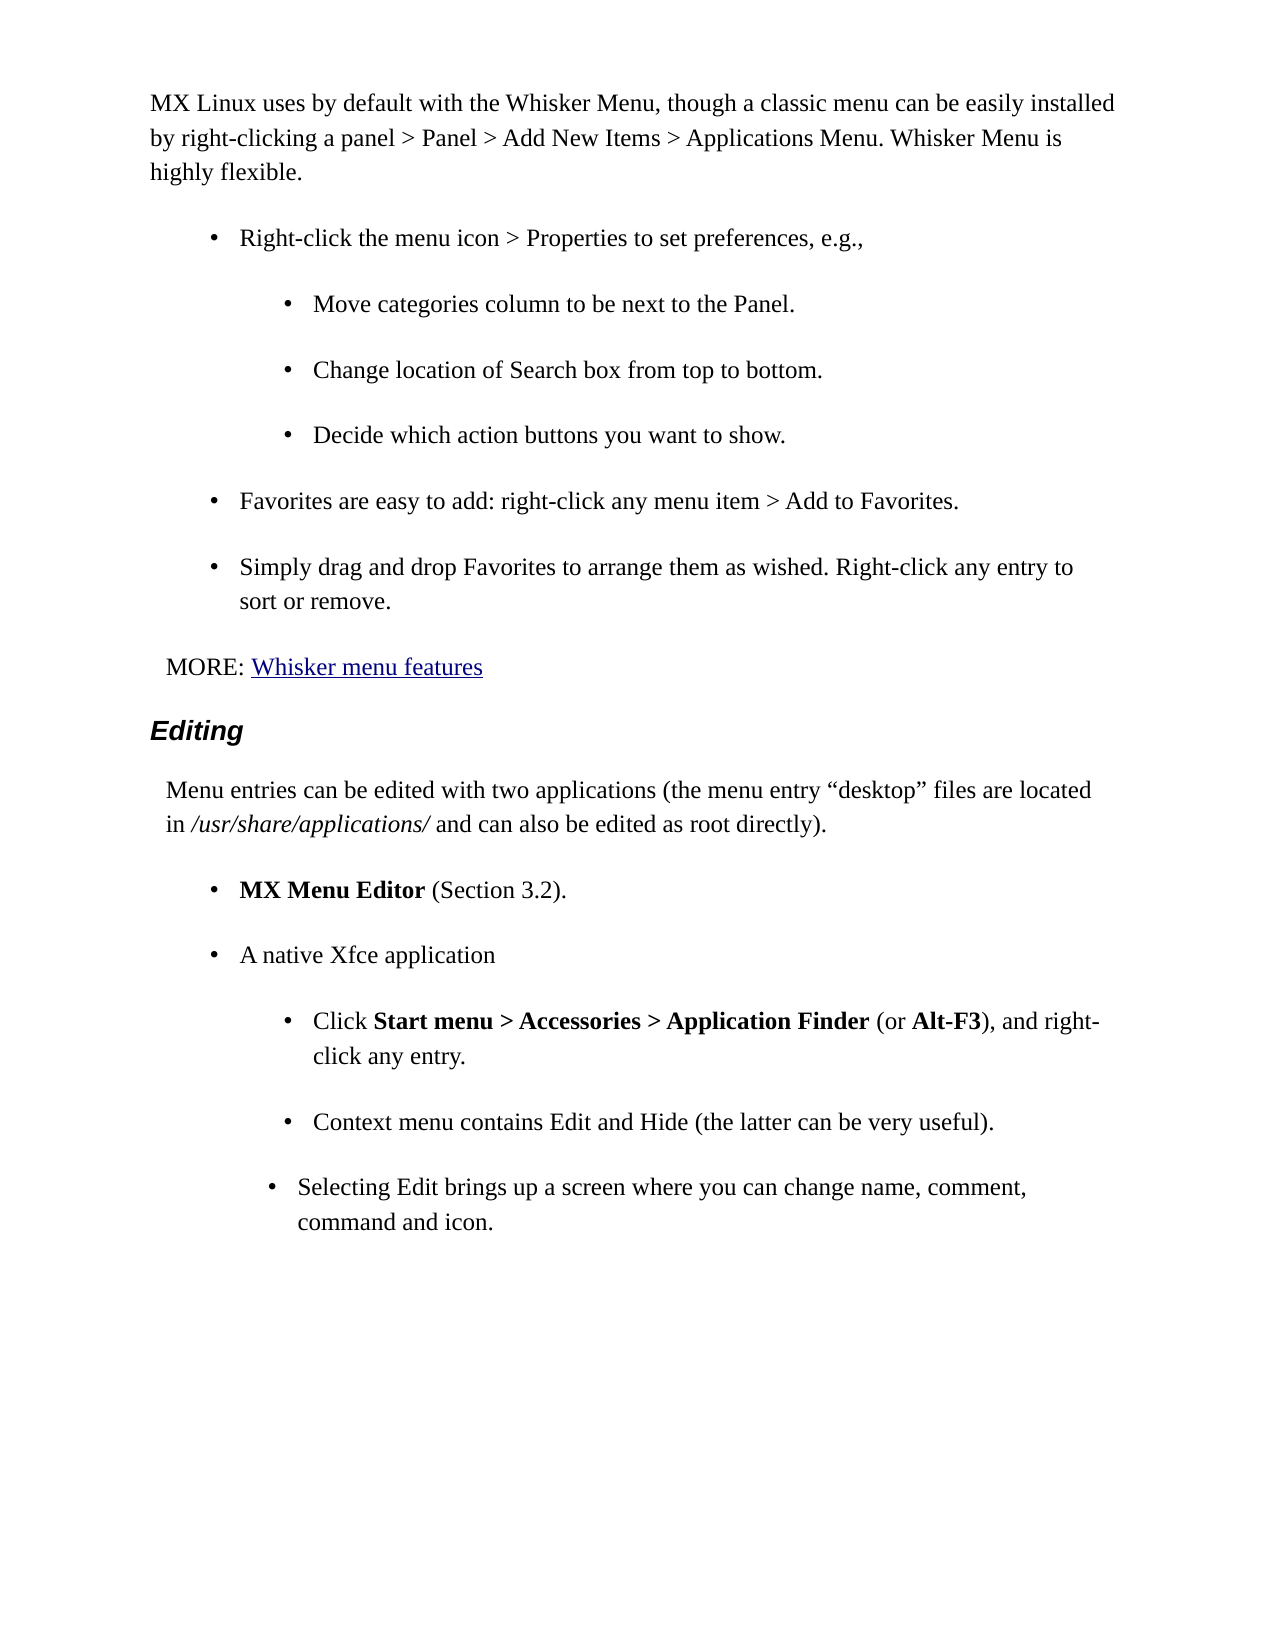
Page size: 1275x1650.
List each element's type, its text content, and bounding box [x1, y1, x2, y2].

list Click Start menu > Accessories > Application Finder (or Alt-F3), and right-click any entry. [283, 1006, 1109, 1069]
list Decide which action buttons you want to show. [283, 420, 1109, 449]
list A native Xfce application [210, 941, 1109, 969]
text Menu entries can be edited with two applications (the menu entry “desktop” files are located in /usr/share/applications/ and can also be edited as root directly). [166, 775, 1109, 838]
text MX Linux uses by default with the Whisker Menu, though a classic menu can be easily installed by right-clicking a panel > Panel > Add New Items > Applications Menu. Whisker Menu is highly flexible. [150, 88, 1125, 186]
list Context menu contains Edit and Hide (the latter can be very useful). [283, 1107, 1109, 1135]
list Right-click the menu icon > Properties to set preferences, e.g., [210, 223, 1109, 252]
list Favorites are easy to add: right-click any menu item > Add to Favorites. [210, 486, 1109, 515]
subtitle Editing [150, 715, 1125, 747]
list Simply drag and drop Favorites to arrange them as wished. Right-click any entry to sort or remove. [210, 552, 1109, 615]
list Change location of Search box from top to bottom. [283, 355, 1109, 383]
list MX Menu Editor (Section 3.2). [210, 875, 1109, 904]
list Move categories column to be next to the Panel. [283, 289, 1109, 318]
list Selecting Edit brings up a screen where you can change name, comment, command and icon. [268, 1172, 1125, 1236]
text MORE: Whisker menu features [166, 652, 1109, 681]
